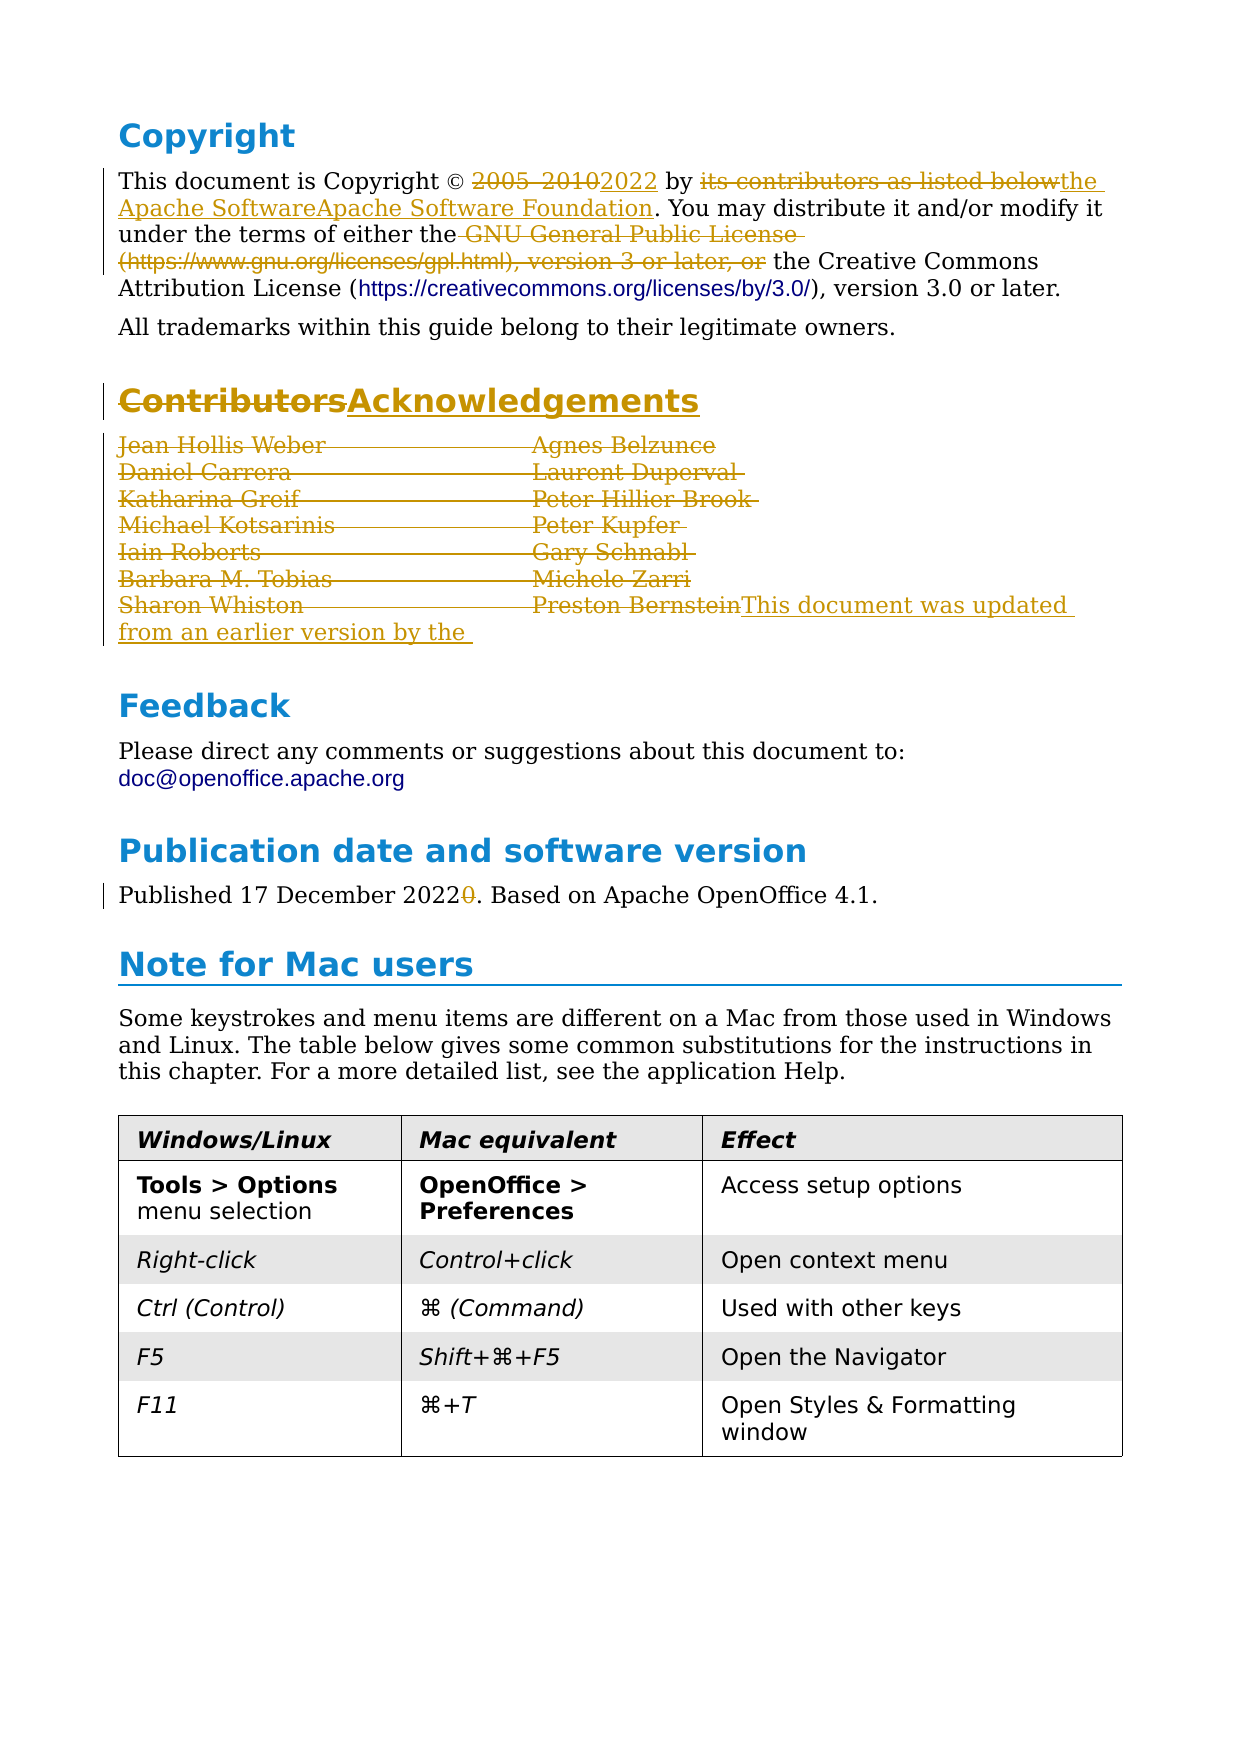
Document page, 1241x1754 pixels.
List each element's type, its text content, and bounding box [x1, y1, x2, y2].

table_header Effect [703, 1116, 1122, 1160]
text Feedback [118, 688, 1122, 725]
text Publication date and software version [118, 833, 1122, 870]
subtitle Note for Mac users [118, 945, 1122, 984]
text This document is Copyright © 2022 by the Apache SoftwareApache Software Foundation. You may distribute it and/or modify it under the terms of either the the Creative Commons Attribution License (https://creativecommons.org/licenses/by/3.0/), version 3.0 or later. [118, 168, 1122, 302]
table_header Mac equivalent [402, 1116, 702, 1160]
table_cell Access setup options [703, 1161, 1122, 1235]
text All trademarks within this guide belong to their legitimate owners. [118, 314, 1122, 341]
table_header Windows/Linux [119, 1116, 401, 1160]
table_cell Open context menu [703, 1235, 1122, 1284]
table_cell OpenOffice > Preferences [402, 1161, 702, 1235]
table_cell Used with other keys [703, 1284, 1122, 1332]
text This document was updated from an earlier version by the [118, 433, 1122, 646]
table_cell Open Styles & Formatting window [703, 1381, 1122, 1456]
text Please direct any comments or suggestions about this document to: doc@openoffice.apache.org [118, 738, 1122, 791]
text Published 17 December 2022. Based on Apache OpenOffice 4.1. [118, 883, 1122, 909]
table_cell Control+click [402, 1235, 702, 1284]
text Some keystrokes and menu items are different on a Mac from those used in Windows and Linux. The table below gives some common substitutions for the instructions in this chapter. For a more detailed list, see the application Help. [118, 1005, 1122, 1085]
table_cell Tools > Options menu selection [119, 1161, 401, 1235]
table_cell Ctrl (Control) [119, 1284, 401, 1332]
table_cell Shift+z+F5 [402, 1332, 702, 1381]
table_cell F5 [119, 1332, 401, 1381]
table_cell F11 [119, 1381, 401, 1456]
table_cell z+T [402, 1381, 702, 1456]
table_cell z (Command) [402, 1284, 702, 1332]
text Copyright [118, 118, 1122, 156]
table_cell Open the Navigator [703, 1332, 1122, 1381]
table_cell Right-click [119, 1235, 401, 1284]
text Acknowledgements [118, 383, 1122, 420]
